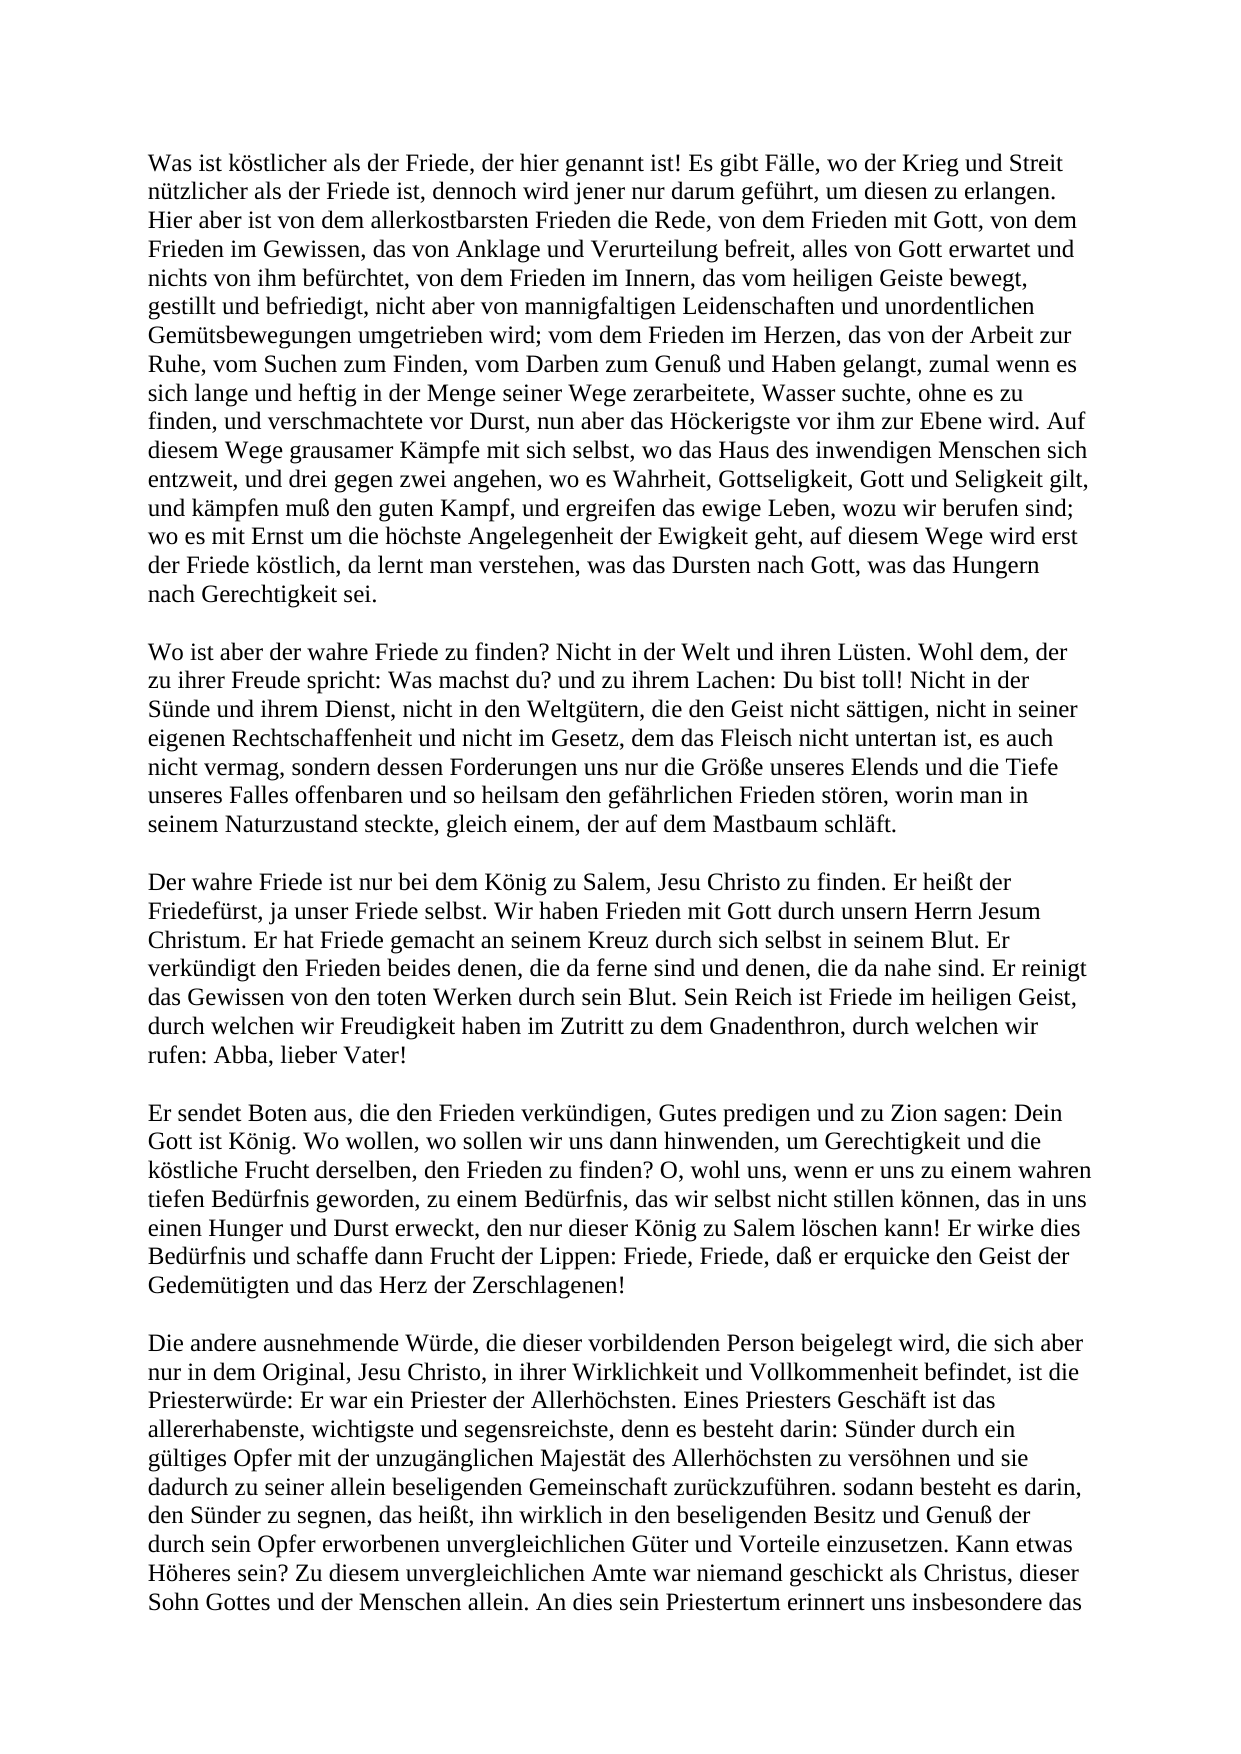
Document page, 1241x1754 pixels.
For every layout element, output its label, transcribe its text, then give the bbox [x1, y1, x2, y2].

text Was ist köstlicher als der Friede, der hier genannt ist! Es gibt Fälle, wo der Krieg und Streit nützlicher als der Friede ist, dennoch wird jener nur darum geführt, um diesen zu erlangen. Hier aber ist von dem allerkostbarsten Frieden die Rede, von dem Frieden mit Gott, von dem Frieden im Gewissen, das von Anklage und Verurteilung befreit, alles von Gott erwartet und nichts von ihm befürchtet, von dem Frieden im Innern, das vom heiligen Geiste bewegt, gestillt und befriedigt, nicht aber von mannigfaltigen Leidenschaften und unordentlichen Gemütsbewegungen umgetrieben wird; vom dem Frieden im Herzen, das von der Arbeit zur Ruhe, vom Suchen zum Finden, vom Darben zum Genuß und Haben gelangt, zumal wenn es sich lange und heftig in der Menge seiner Wege zerarbeitete, Wasser suchte, ohne es zu finden, und verschmachtete vor Durst, nun aber das Höckerigste vor ihm zur Ebene wird. Auf diesem Wege grausamer Kämpfe mit sich selbst, wo das Haus des inwendigen Menschen sich entzweit, und drei gegen zwei angehen, wo es Wahrheit, Gottseligkeit, Gott und Seligkeit gilt, und kämpfen muß den guten Kampf, und ergreifen das ewige Leben, wozu wir berufen sind; wo es mit Ernst um die höchste Angelegenheit der Ewigkeit geht, auf diesem Wege wird erst der Friede köstlich, da lernt man verstehen, was das Dursten nach Gott, was das Hungern nach Gerechtigkeit sei. [148, 148, 1093, 608]
text Der wahre Friede ist nur bei dem König zu Salem, Jesu Christo zu finden. Er heißt der Friedefürst, ja unser Friede selbst. Wir haben Frieden mit Gott durch unsern Herrn Jesum Christum. Er hat Friede gemacht an seinem Kreuz durch sich selbst in seinem Blut. Er verkündigt den Frieden beides denen, die da ferne sind und denen, die da nahe sind. Er reinigt das Gewissen von den toten Werken durch sein Blut. Sein Reich ist Friede im heiligen Geist, durch welchen wir Freudigkeit haben im Zutritt zu dem Gnadenthron, durch welchen wir rufen: Abba, lieber Vater! [148, 867, 1093, 1068]
text Die andere ausnehmende Würde, die dieser vorbildenden Person beigelegt wird, die sich aber nur in dem Original, Jesu Christo, in ihrer Wirklichkeit und Vollkommenheit befindet, ist die Priesterwürde: Er war ein Priester der Allerhöchsten. Eines Priesters Geschäft ist das allererhabenste, wichtigste und segensreichste, denn es besteht darin: Sünder durch ein gültiges Opfer mit der unzugänglichen Majestät des Allerhöchsten zu versöhnen und sie dadurch zu seiner allein beseligenden Gemeinschaft zurückzuführen. sodann besteht es darin, den Sünder zu segnen, das heißt, ihn wirklich in den beseligenden Besitz und Genuß der durch sein Opfer erworbenen unvergleichlichen Güter und Vorteile einzusetzen. Kann etwas Höheres sein? Zu diesem unvergleichlichen Amte war niemand geschickt als Christus, dieser Sohn Gottes und der Menschen allein. An dies sein Priestertum erinnert uns insbesondere das [148, 1328, 1093, 1616]
text Er sendet Boten aus, die den Frieden verkündigen, Gutes predigen und zu Zion sagen: Dein Gott ist König. Wo wollen, wo sollen wir uns dann hinwenden, um Gerechtigkeit und die köstliche Frucht derselben, den Frieden zu finden? O, wohl uns, wenn er uns zu einem wahren tiefen Bedürfnis geworden, zu einem Bedürfnis, das wir selbst nicht stillen können, das in uns einen Hunger und Durst erweckt, den nur dieser König zu Salem löschen kann! Er wirke dies Bedürfnis und schaffe dann Frucht der Lippen: Friede, Friede, daß er erquicke den Geist der Gedemütigten und das Herz der Zerschlagenen! [148, 1098, 1093, 1299]
text Wo ist aber der wahre Friede zu finden? Nicht in der Welt und ihren Lüsten. Wohl dem, der zu ihrer Freude spricht: Was machst du? und zu ihrem Lachen: Du bist toll! Nicht in der Sünde und ihrem Dienst, nicht in den Weltgütern, die den Geist nicht sättigen, nicht in seiner eigenen Rechtschaffenheit und nicht im Gesetz, dem das Fleisch nicht untertan ist, es auch nicht vermag, sondern dessen Forderungen uns nur die Größe unseres Elends und die Tiefe unseres Falles offenbaren und so heilsam den gefährlichen Frieden stören, worin man in seinem Naturzustand steckte, gleich einem, der auf dem Mastbaum schläft. [148, 637, 1093, 838]
